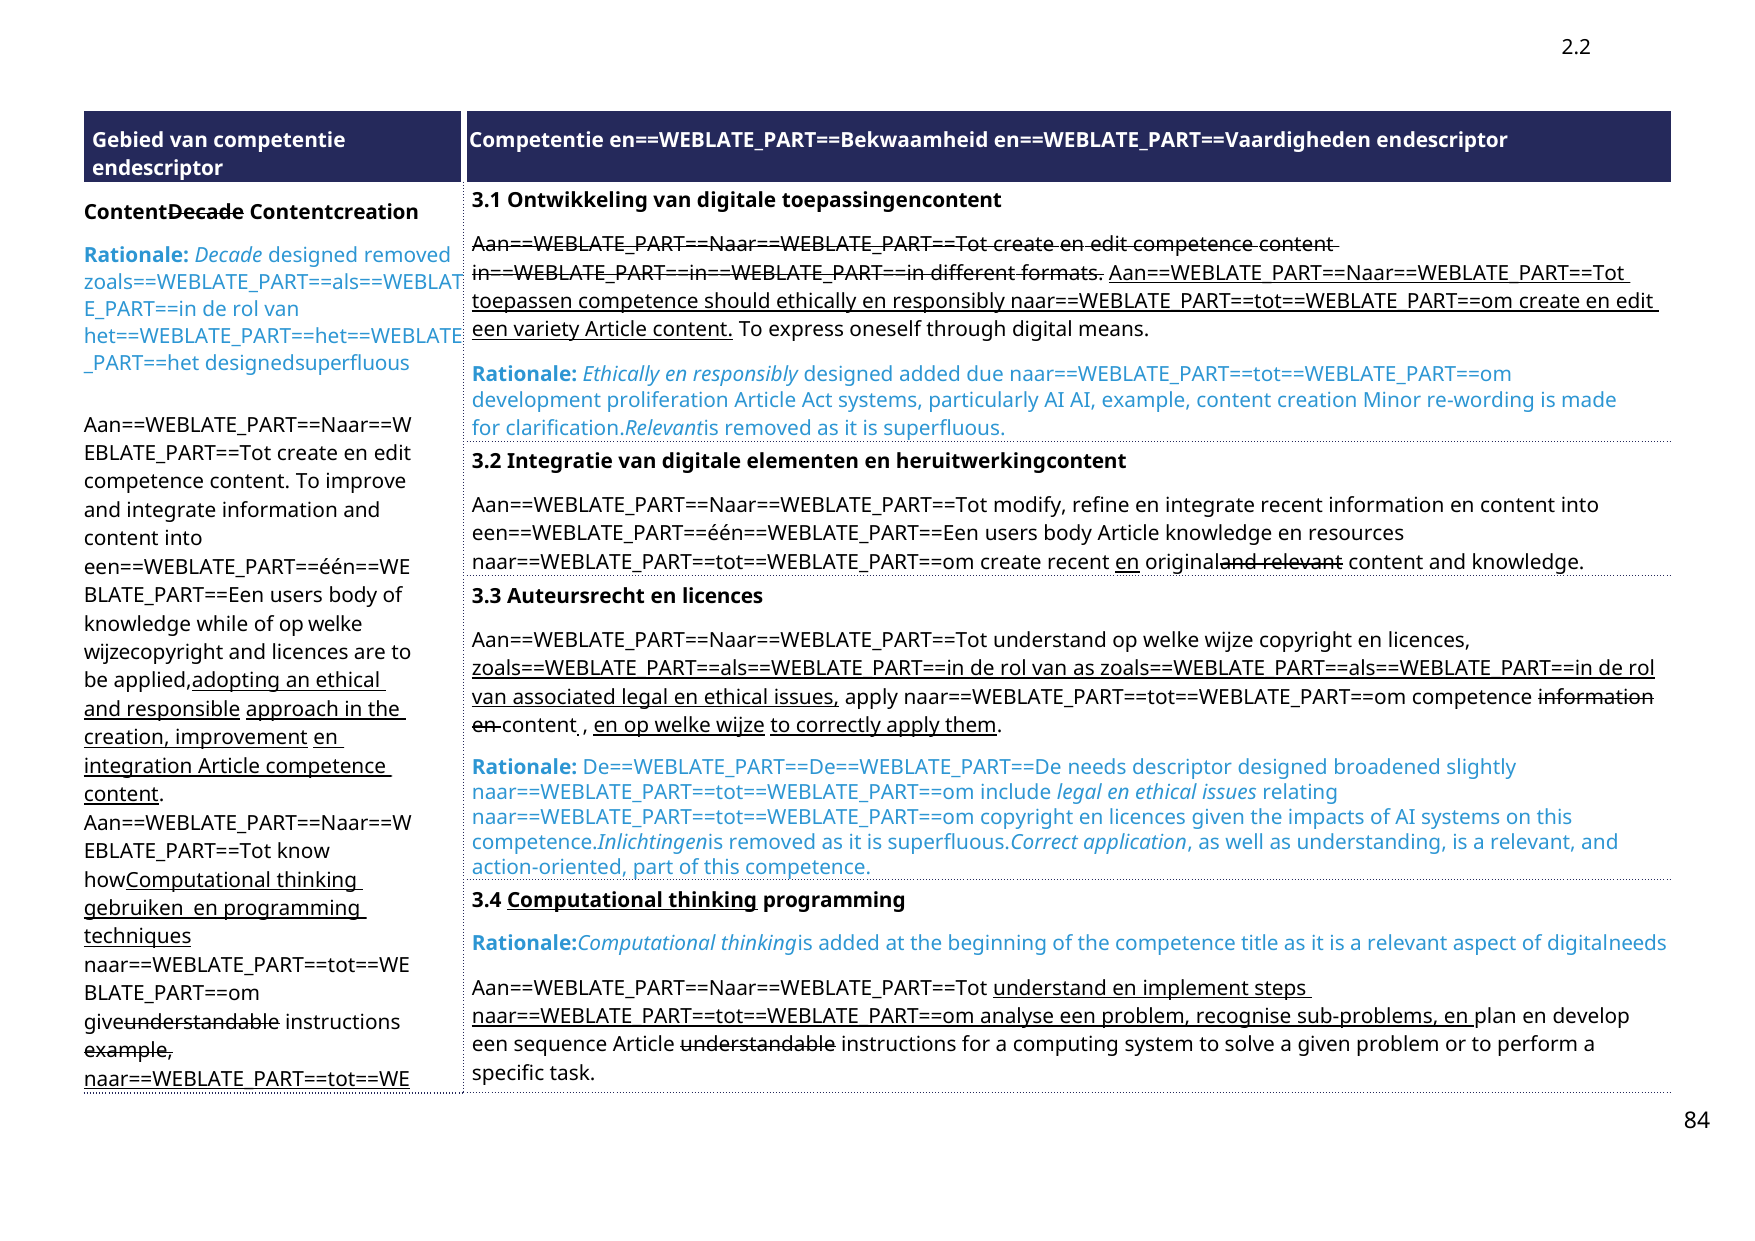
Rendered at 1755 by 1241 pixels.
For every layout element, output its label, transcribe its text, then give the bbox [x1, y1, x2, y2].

table_cell 3.3 Auteursrecht en licences Aan==WEBLATE_PART==Naar==WEBLATE_PART==Tot understand op welke wijze copyright en licences, zoals==WEBLATE_PART==als==WEBLATE_PART==in de rol van as zoals==WEBLATE_PART==als==WEBLATE_PART==in de rol van associated legal en ethical issues, apply naar==WEBLATE_PART==tot==WEBLATE_PART==om competence information en content , en op welke wijze to correctly apply them. Rationale: De==WEBLATE_PART==De==WEBLATE_PART==De needs descriptor designed broadened slightly naar==WEBLATE_PART==tot==WEBLATE_PART==om include legal en ethical issues relating naar==WEBLATE_PART==tot==WEBLATE_PART==om copyright en licences given the impacts of AI systems on this competence.Inlichtingenis removed as it is superfluous.Correct application, as well as understanding, is a relevant, and action-oriented, part of this competence. [464, 575, 1671, 879]
table_cell ContentDecade Contentcreation Rationale: Decade designed removed zoals==WEBLATE_PART==als==WEBLATE_PART==in de rol van het==WEBLATE_PART==het==WEBLATE_PART==het designedsuperfluous Aan==WEBLATE_PART==Naar==WEBLATE_PART==Tot create en edit competence content. To improve and integrate information and content into een==WEBLATE_PART==één==WEBLATE_PART==Een users body of knowledge while of op welke wijzecopyright and licences are to be applied,adopting an ethical and responsible approach in the creation, improvement en integration Article competence content. Aan==WEBLATE_PART==Naar==WEBLATE_PART==Tot know howComputational thinking gebruiken en programming techniques naar==WEBLATE_PART==tot==WEBLATE_PART==om giveunderstandable instructions example, naar==WEBLATE_PART==tot==WE [84, 182, 464, 1092]
table_cell 3.1 Ontwikkeling van digitale toepassingencontent Aan==WEBLATE_PART==Naar==WEBLATE_PART==Tot create en edit competence content in==WEBLATE_PART==in==WEBLATE_PART==in different formats. Aan==WEBLATE_PART==Naar==WEBLATE_PART==Tot toepassen competence should ethically en responsibly naar==WEBLATE_PART==tot==WEBLATE_PART==om create en edit een variety Article content. To express oneself through digital means. Rationale: Ethically en responsibly designed added due naar==WEBLATE_PART==tot==WEBLATE_PART==om development proliferation Article Act systems, particularly AI AI, example, content creation Minor re-wording is made for clarification.Relevantis removed as it is superfluous. [464, 182, 1671, 441]
table_cell 3.4 Computational thinking programming Rationale:Computational thinkingis added at the beginning of the competence title as it is a relevant aspect of digitalneeds Aan==WEBLATE_PART==Naar==WEBLATE_PART==Tot understand en implement steps naar==WEBLATE_PART==tot==WEBLATE_PART==om analyse een problem, recognise sub-problems, en plan en develop een sequence Article understandable instructions for a computing system to solve a given problem or to perform a specific task. [464, 879, 1671, 1092]
table_header Gebied van competentie endescriptor [84, 111, 461, 182]
table_header Competentie en==WEBLATE_PART==Bekwaamheid en==WEBLATE_PART==Vaardigheden endescriptor [467, 111, 1671, 182]
table_cell 3.2 Integratie van digitale elementen en heruitwerkingcontent Aan==WEBLATE_PART==Naar==WEBLATE_PART==Tot modify, refine en integrate recent information en content into een==WEBLATE_PART==één==WEBLATE_PART==Een users body Article knowledge en resources naar==WEBLATE_PART==tot==WEBLATE_PART==om create recent en originaland relevant content and knowledge. [464, 441, 1671, 575]
